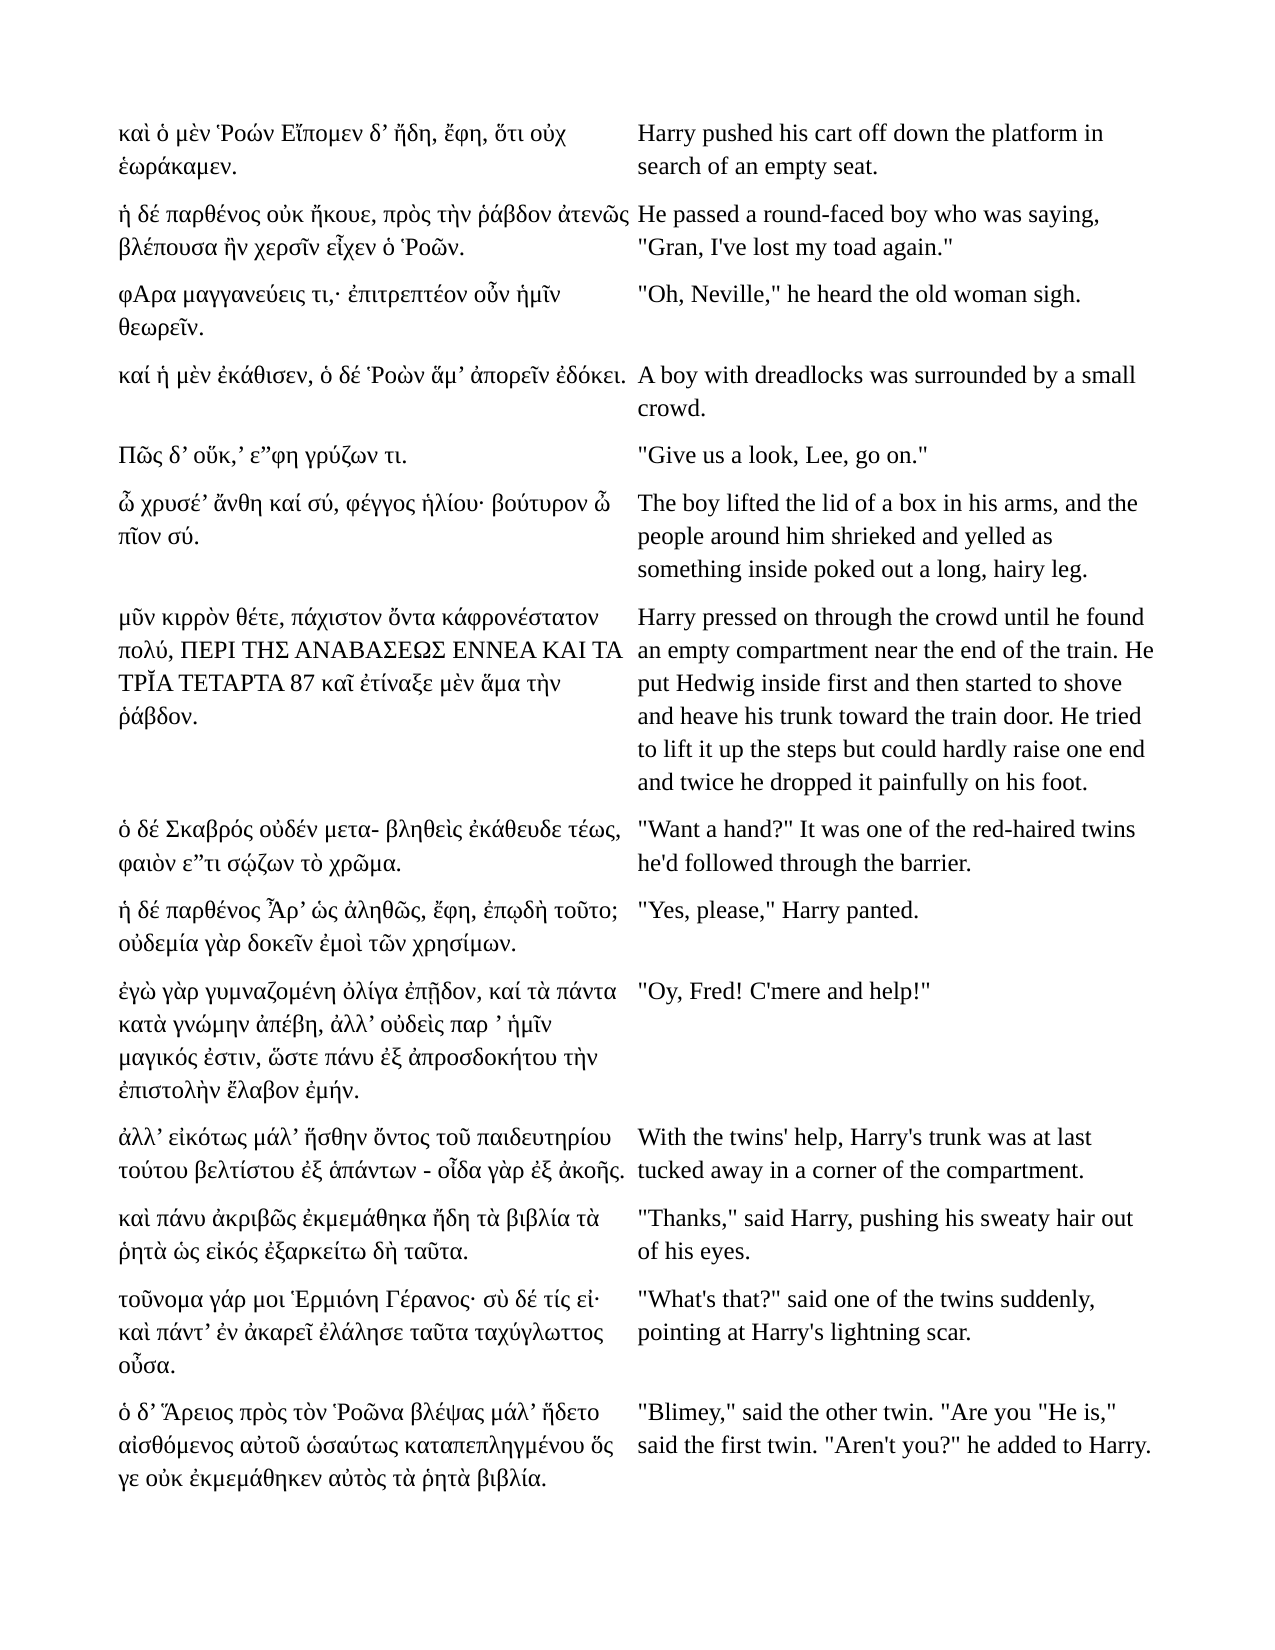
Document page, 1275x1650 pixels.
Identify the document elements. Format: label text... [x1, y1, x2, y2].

table_cell ἐγὼ γὰρ γυμναζομένη ὀλίγα ἐπῇδον, καί τὰ πάντα κατὰ γνώμην ἀπέβη, ἀλλ’ οὐδεὶς παρ ’ ἡμῖν μαγικός ἐστιν, ὥστε πάνυ ἐξ ἀπροσδοκήτου τὴν ἐπιστολὴν ἔλαβον ἐμήν. [118, 976, 637, 1122]
table_cell ἀλλ’ εἰκότως μάλ’ ἥσθην ὄντος τοῦ παιδευτηρίου τούτου βελτίστου ἐξ ἁπάντων - οἶδα γὰρ ἐξ ἀκοῆς. [118, 1123, 637, 1203]
table_cell Harry pressed on through the crowd until he found an empty compartment near the end of the train. He put Hedwig inside first and then started to shove and heave his trunk toward the train door. He tried to lift it up the steps but could hardly raise one end and twice he dropped it painfully on his foot. [638, 602, 1157, 814]
table_cell "Blimey," said the other twin. "Are you "He is," said the first twin. "Aren't you?" he added to Harry. [638, 1398, 1157, 1511]
table_cell ὦ χρυσέ’ ἄνθη καί σύ, φέγγος ἡλίου· βούτυρον ὦ πῖον σύ. [118, 488, 637, 602]
table_cell Harry pushed his cart off down the platform in search of an empty seat. [638, 118, 1157, 199]
table_cell ἡ δέ παρθένος οὐκ ἤκουε, πρὸς τὴν ῥάβδον ἀτενῶς βλέπουσα ἢν χερσῖν εἶχεν ὁ Ῥοῶν. [118, 199, 637, 279]
table_cell "Oh, Neville," he heard the old woman sigh. [638, 279, 1157, 360]
table_cell τοῦνομα γάρ μοι Ἑρμιόνη Γέρανος· σὺ δέ τίς εἰ· καὶ πάντ’ ἐν ἀκαρεῖ ἐλάλησε ταῦτα ταχύγλωττος οὖσα. [118, 1284, 637, 1397]
table_cell "What's that?" said one of the twins suddenly, pointing at Harry's lightning scar. [638, 1284, 1157, 1397]
table_cell φΑρα μαγγανεύεις τι,· ἐπιτρεπτέον οὖν ἡμῖν θεωρεῖν. [118, 279, 637, 360]
table_cell The boy lifted the lid of a box in his arms, and the people around him shrieked and yelled as something inside poked out a long, hairy leg. [638, 488, 1157, 602]
table_cell Πῶς δ’ οὕκ,’ ε”φη γρύζων τι. [118, 441, 637, 488]
table_cell καὶ ὁ μὲν Ῥοών Εἴπομεν δ’ ἤδη, ἔφη, ὅτι οὐχ ἑωράκαμεν. [118, 118, 637, 199]
table_cell καὶ πάνυ ἀκριβῶς ἐκμεμάθηκα ἤδη τὰ βιβλία τὰ ῥητὰ ὡς εἰκός ἐξαρκείτω δὴ ταῦτα. [118, 1203, 637, 1284]
table_cell "Give us a look, Lee, go on." [638, 441, 1157, 488]
table_cell "Oy, Fred! C'mere and help!" [638, 976, 1157, 1122]
table_cell "Yes, please," Harry panted. [638, 895, 1157, 976]
table_cell He passed a round-faced boy who was saying, "Gran, I've lost my toad again." [638, 199, 1157, 279]
table_cell With the twins' help, Harry's trunk was at last tucked away in a corner of the compartment. [638, 1123, 1157, 1203]
table_cell "Thanks," said Harry, pushing his sweaty hair out of his eyes. [638, 1203, 1157, 1284]
table_cell μῦν κιρρὸν θέτε, πάχιστον ὄντα κάφρονέστατον πολύ, ΠΕΡΙ ΤΗΣ ΑΝΑΒΑΣΕΩΣ ΕΝΝΕΑ ΚΑΙ ΤΑ ΤΡῘΑ ΤΕΤΑΡΤΑ 87 καῖ ἐτίναξε μὲν ἅμα τὴν ῥάβδον. [118, 602, 637, 814]
table_cell A boy with dreadlocks was surrounded by a small crowd. [638, 360, 1157, 441]
table_cell ὁ δ’ Ἅρειος πρὸς τὸν Ῥοῶνα βλέψας μάλ’ ἥδετο αἰσθόμενος αὐτοῦ ὡσαύτως καταπεπληγμένου ὅς γε οὐκ ἐκμεμάθηκεν αὐτὸς τὰ ῥητὰ βιβλία. [118, 1398, 637, 1511]
table_cell καί ἡ μὲν ἐκάθισεν, ὁ δέ Ῥοὼν ἅμ’ ἀπορεῖν ἐδόκει. [118, 360, 637, 441]
table_cell ἡ δέ παρθένος Ἆρ’ ὡς ἀληθῶς, ἔφη, ἐπῳδὴ τοῦτο; οὐδεμία γὰρ δοκεῖν ἐμοὶ τῶν χρησίμων. [118, 895, 637, 976]
table_cell "Want a hand?" It was one of the red-haired twins he'd followed through the barrier. [638, 815, 1157, 895]
table_cell ὁ δέ Σκαβρός οὐδέν μετα- βληθεὶς ἐκάθευδε τέως, φαιὸν ε”τι σῴζων τὸ χρῶμα. [118, 815, 637, 895]
